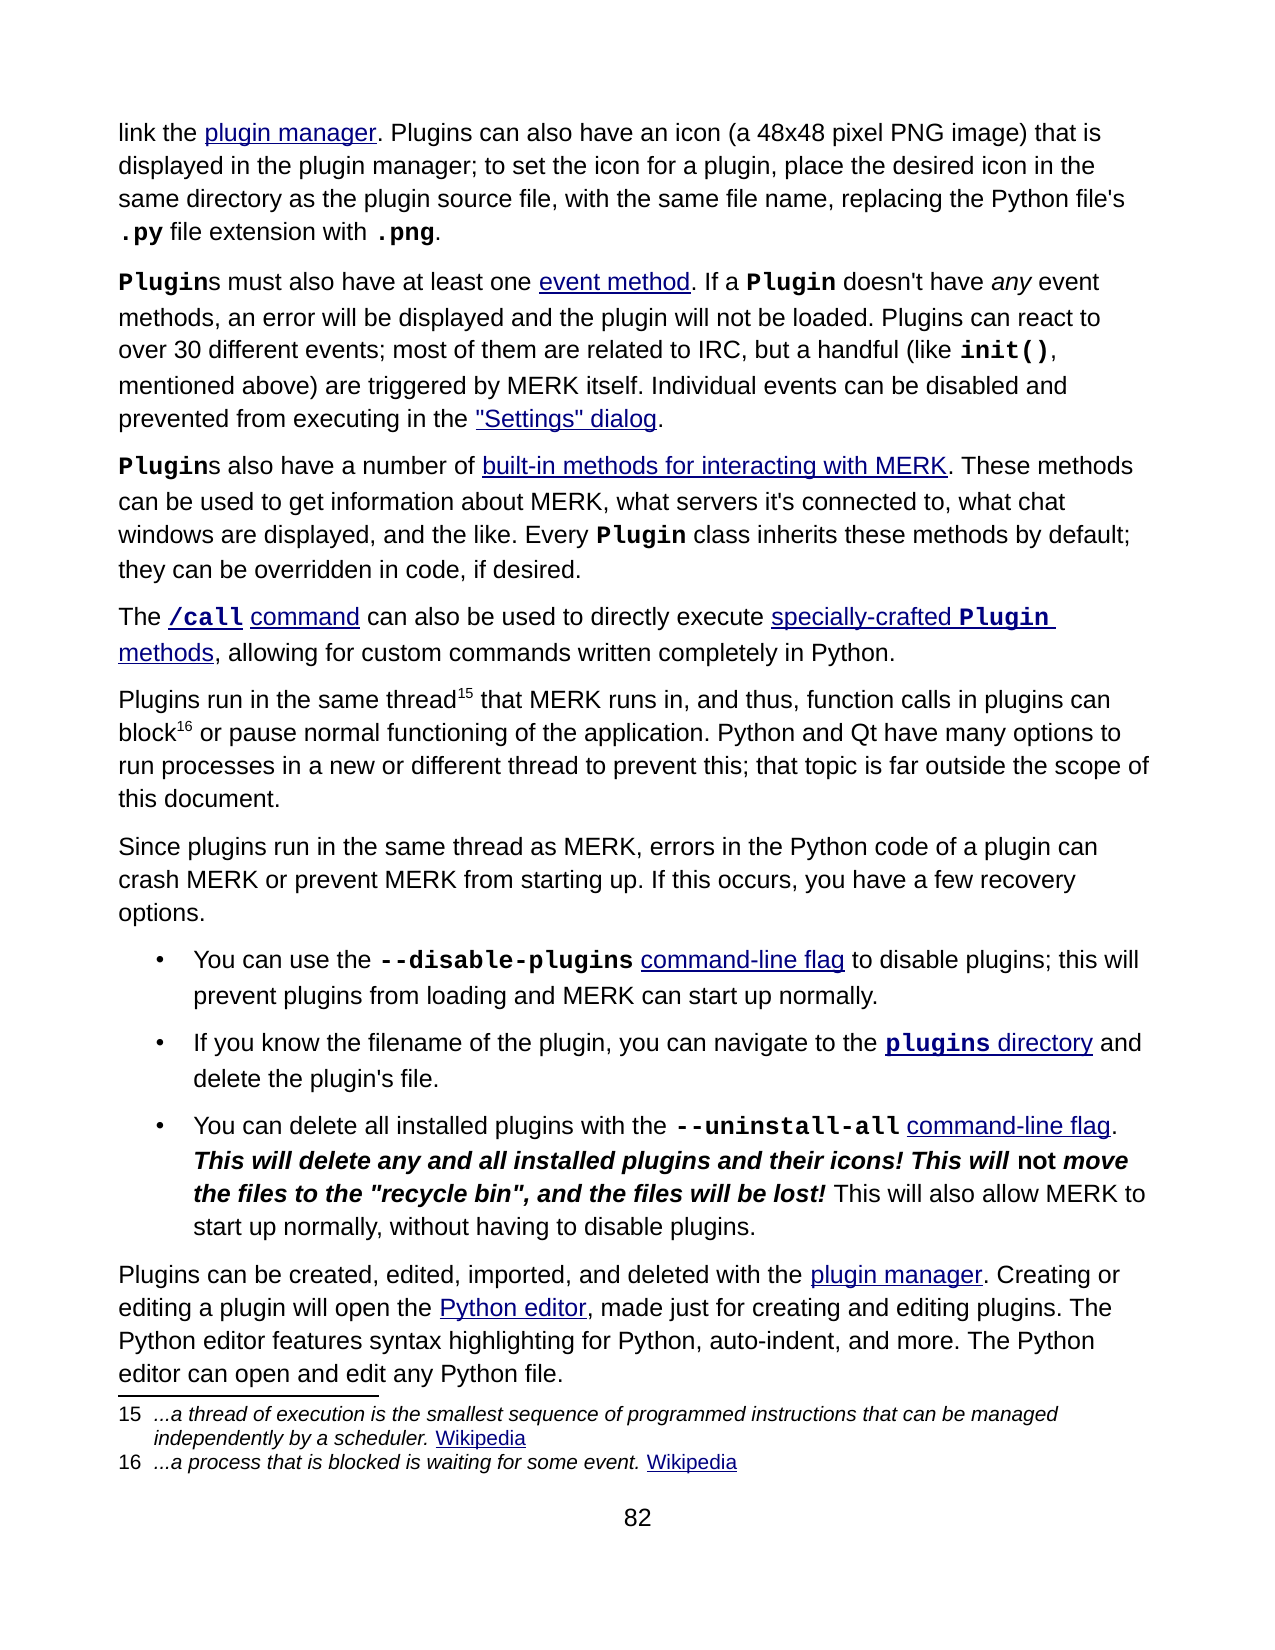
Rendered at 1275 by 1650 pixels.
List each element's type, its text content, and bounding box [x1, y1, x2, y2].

list If you know the filename of the plugin, you can navigate to the plugins directory and delete the plugin's file. [156, 1028, 1157, 1092]
text Plugins must also have at least one event method. If a Plugin doesn't have any event methods, an error will be displayed and the plugin will not be loaded. Plugins can react to over 30 different events; most of them are related to IRC, but a handful (like init(), mentioned above) are triggered by MERK itself. Individual events can be disabled and prevented from executing in the "Settings" dialog. [118, 267, 1157, 432]
text Since plugins run in the same thread as MERK, errors in the Python code of a plugin can crash MERK or prevent MERK from starting up. If this occurs, you have a few recovery options. [118, 832, 1157, 927]
text link the plugin manager. Plugins can also have an icon (a 48x48 pixel PNG image) that is displayed in the plugin manager; to set the icon for a plugin, place the desired icon in the same directory as the plugin source file, with the same file name, replacing the Python file's .py file extension with .png. [118, 118, 1157, 248]
text ...a thread of execution is the smallest sequence of programmed instructions that can be managed independently by a scheduler. Wikipedia [118, 1402, 1157, 1450]
list You can delete all installed plugins with the --uninstall-all command-line flag. This will delete any and all installed plugins and their icons! This will not move the files to the "recycle bin", and the files will be lost! This will also allow MERK to start up normally, without having to disable plugins. [156, 1111, 1157, 1241]
text ...a process that is blocked is waiting for some event. Wikipedia [118, 1450, 1157, 1474]
text The /call command can also be used to directly execute specially-crafted Plugin methods, allowing for custom commands written completely in Python. [118, 602, 1157, 666]
text Plugins also have a number of built-in methods for interacting with MERK. These methods can be used to get information about MERK, what servers it's connected to, what chat windows are displayed, and the like. Every Plugin class inherits these methods by default; they can be overridden in code, if desired. [118, 451, 1157, 583]
text Plugins can be created, edited, imported, and deleted with the plugin manager. Creating or editing a plugin will open the Python editor, made just for creating and editing plugins. The Python editor features syntax highlighting for Python, auto-indent, and more. The Python editor can open and edit any Python file. [118, 1260, 1157, 1388]
list You can use the --disable-plugins command-line flag to disable plugins; this will prevent plugins from loading and MERK can start up normally. [156, 946, 1157, 1009]
text Plugins run in the same thread that MERK runs in, and thus, function calls in plugins can block or pause normal functioning of the application. Python and Qt have many options to run processes in a new or different thread to prevent this; that topic is far outside the scope of this document. [118, 685, 1157, 813]
